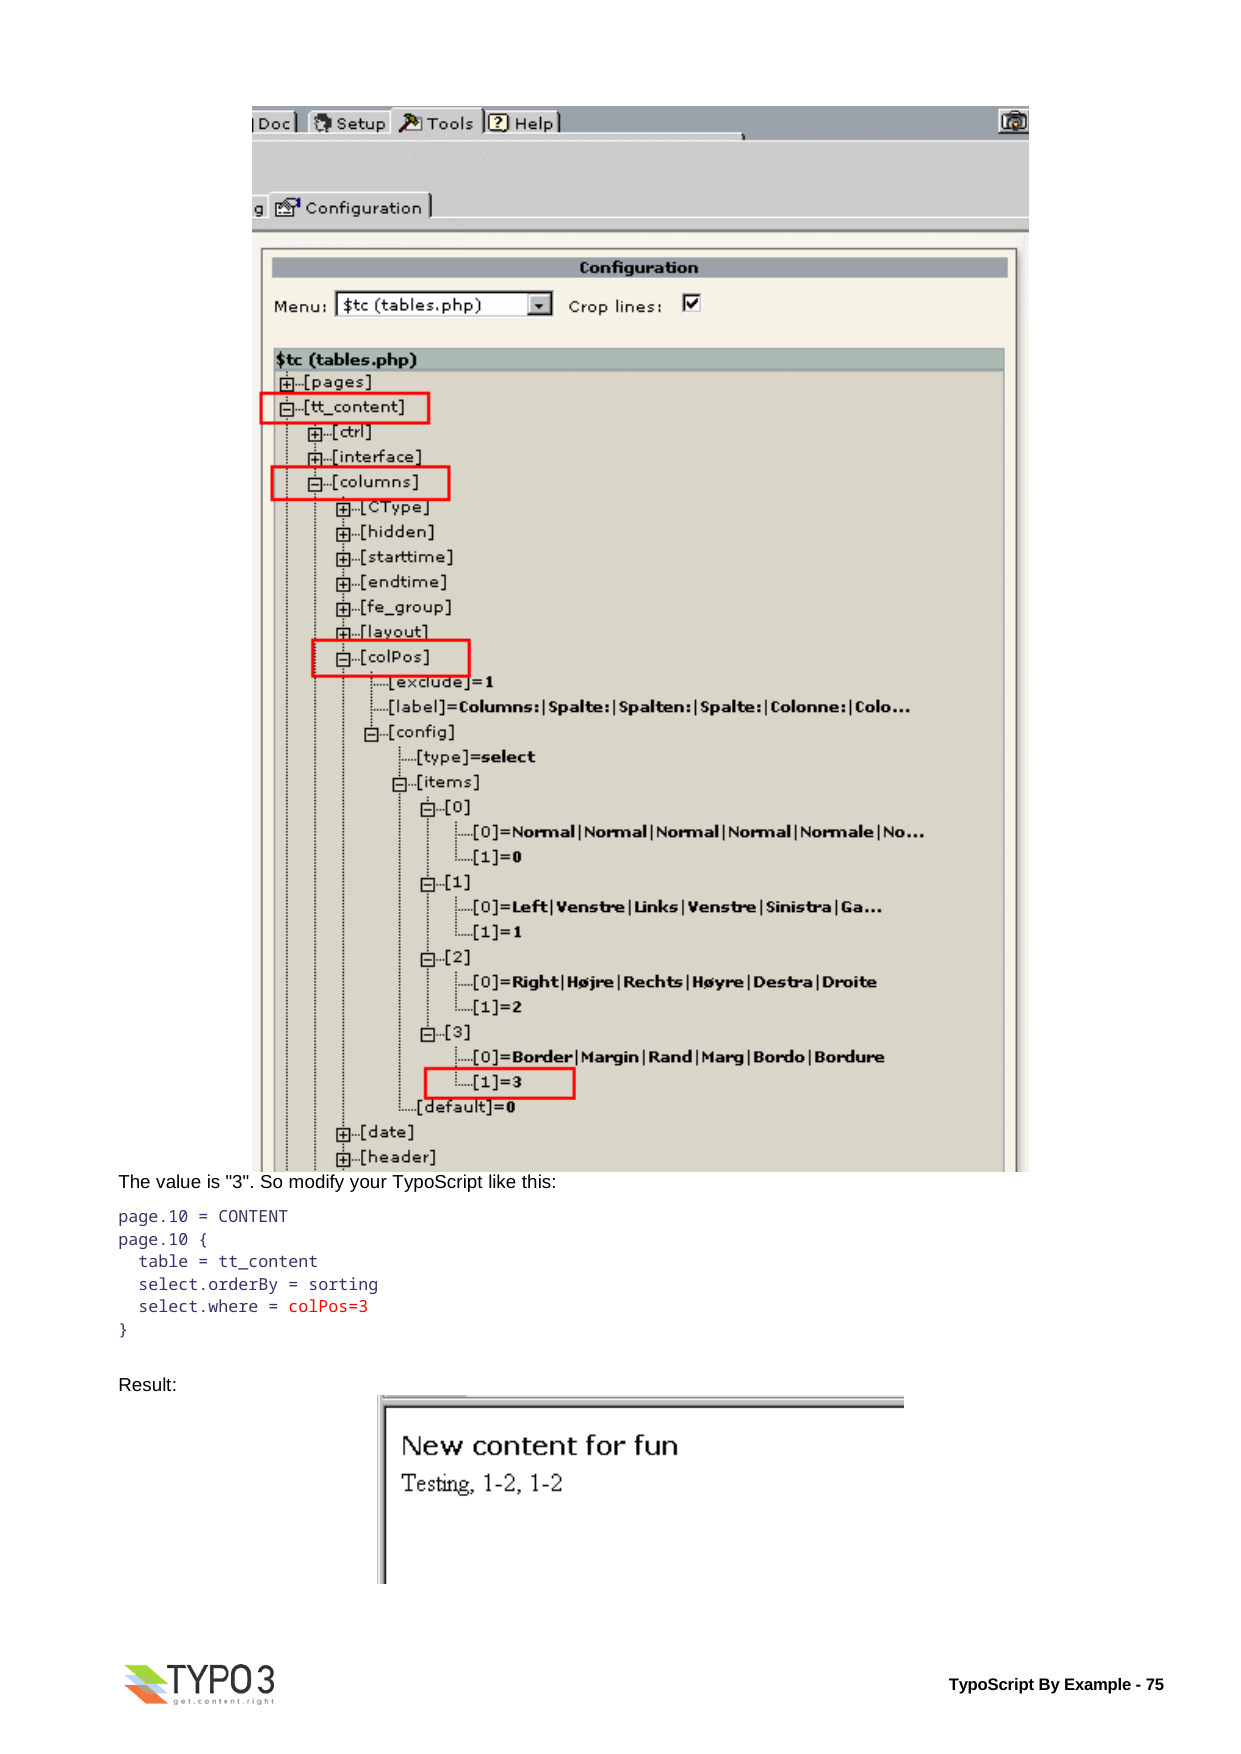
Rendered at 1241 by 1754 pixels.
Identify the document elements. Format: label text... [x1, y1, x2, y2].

text Result: [118, 1374, 1163, 1395]
text select.orderBy = sorting [118, 1273, 1163, 1295]
text table = tt_content [118, 1250, 1163, 1273]
picture [119, 1659, 280, 1710]
text page.10 { [118, 1228, 1163, 1250]
text select.where = colPos=3 [118, 1295, 1163, 1318]
picture [377, 1395, 904, 1584]
picture [252, 106, 1029, 1172]
text } [118, 1318, 1163, 1340]
text The value is "3". So modify your TypoScript like this: [118, 1172, 1163, 1193]
text page.10 = CONTENT [118, 1205, 1163, 1228]
